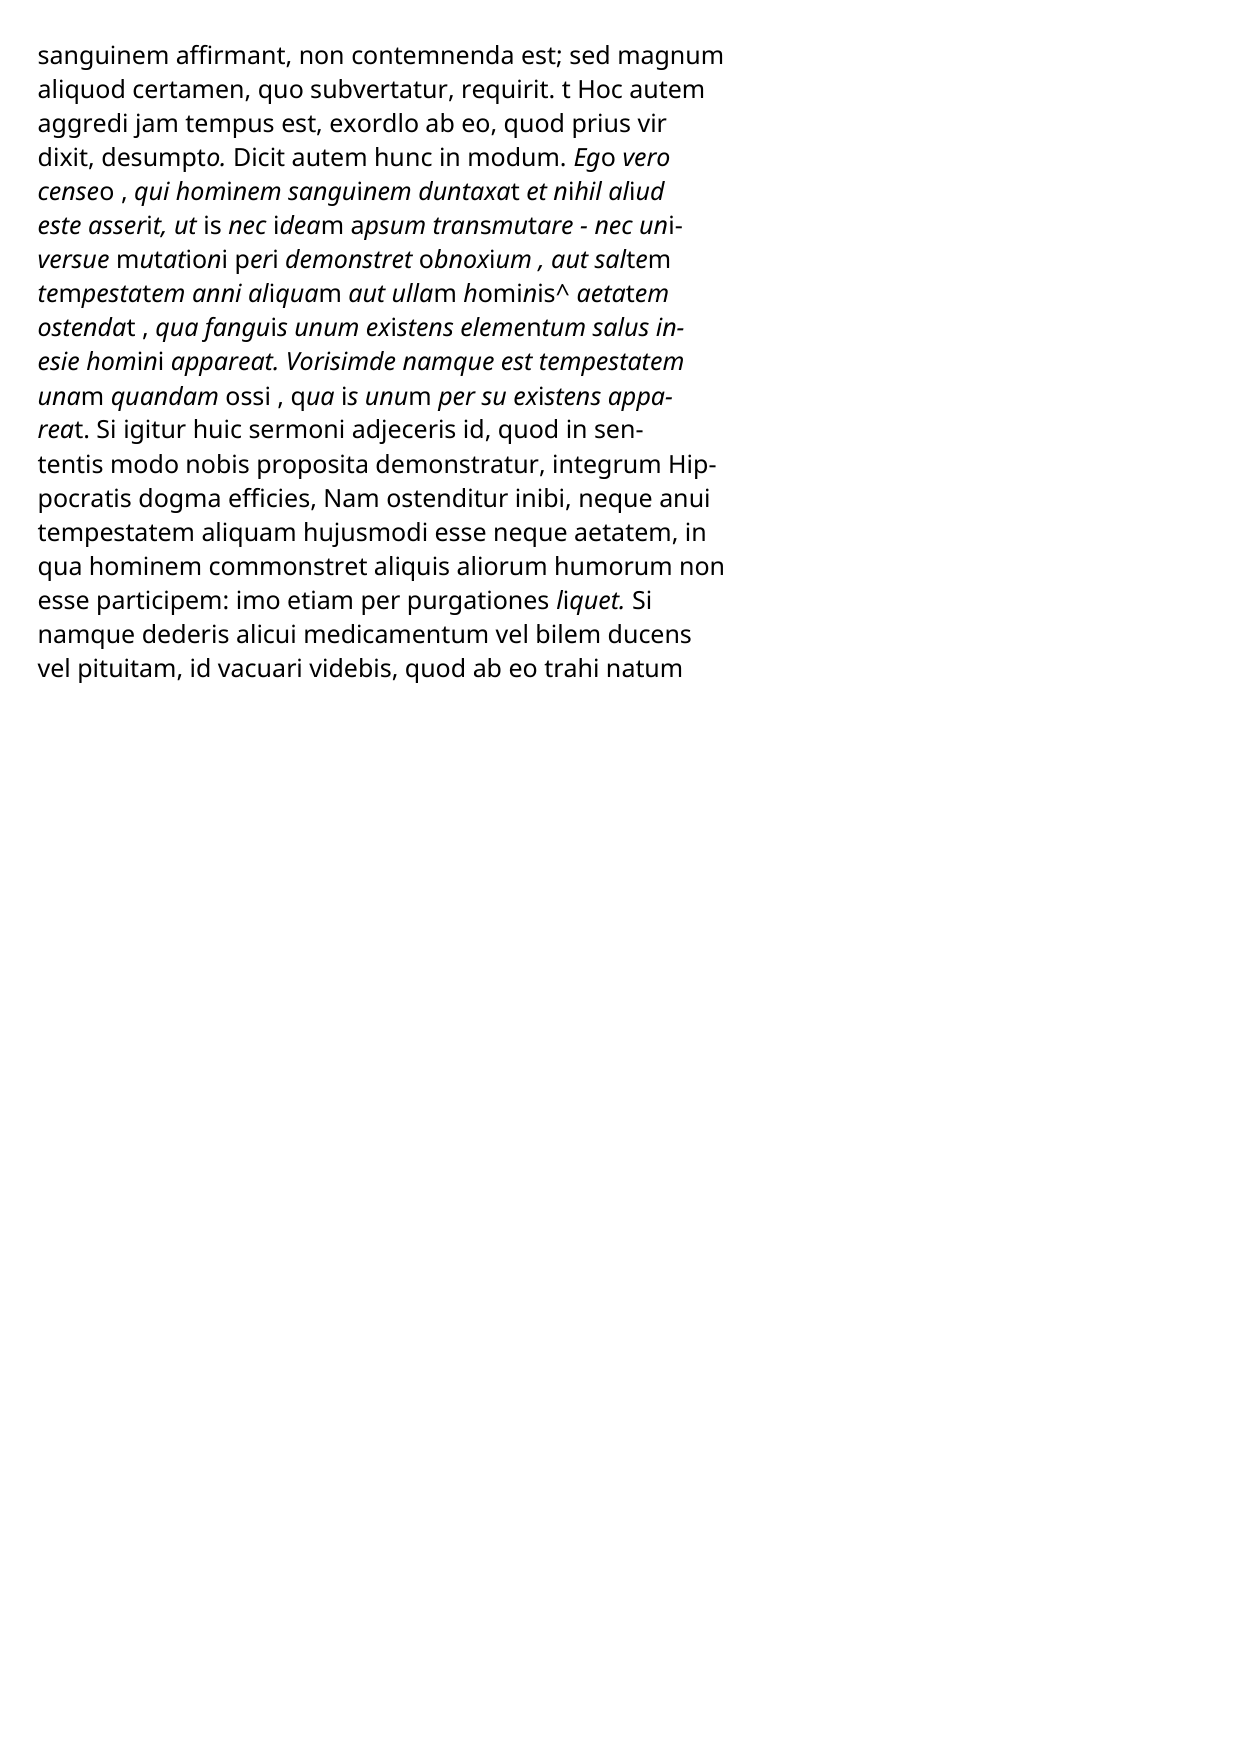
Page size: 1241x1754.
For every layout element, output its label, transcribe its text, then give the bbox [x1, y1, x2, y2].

text sanguinem affirmant, non contemnenda est; sed magnum aliquod certamen, quo subvertatur, requirit. t Hoc autem aggredi jam tempus est, exordlo ab eo, quod prius vir dixit, desumpto. Dicit autem hunc in modum. Ego vero censeo , qui hominem sanguinem duntaxat et nihil aliud este asserit, ut is nec ideam apsum transmutare - nec uni- versue mutationi peri demonstret obnoxium , aut saltem tempestatem anni aliquam aut ullam hominis^ aetatem ostendat , qua fanguis unum existens elementum salus in- esie homini appareat. Vorisimde namque est tempestatem unam quandam ossi , qua is unum per su existens appa- reat. Si igitur huic sermoni adjeceris id, quod in sen- tentis modo nobis proposita demonstratur, integrum Hip- pocratis dogma efficies, Nam ostenditur inibi, neque anui tempestatem aliquam hujusmodi esse neque aetatem, in qua hominem commonstret aliquis aliorum humorum non esse participem: imo etiam per purgationes liquet. Si namque dederis alicui medicamentum vel bilem ducens vel pituitam, id vacuari videbis, quod ab eo trahi natum [37, 37, 1203, 685]
